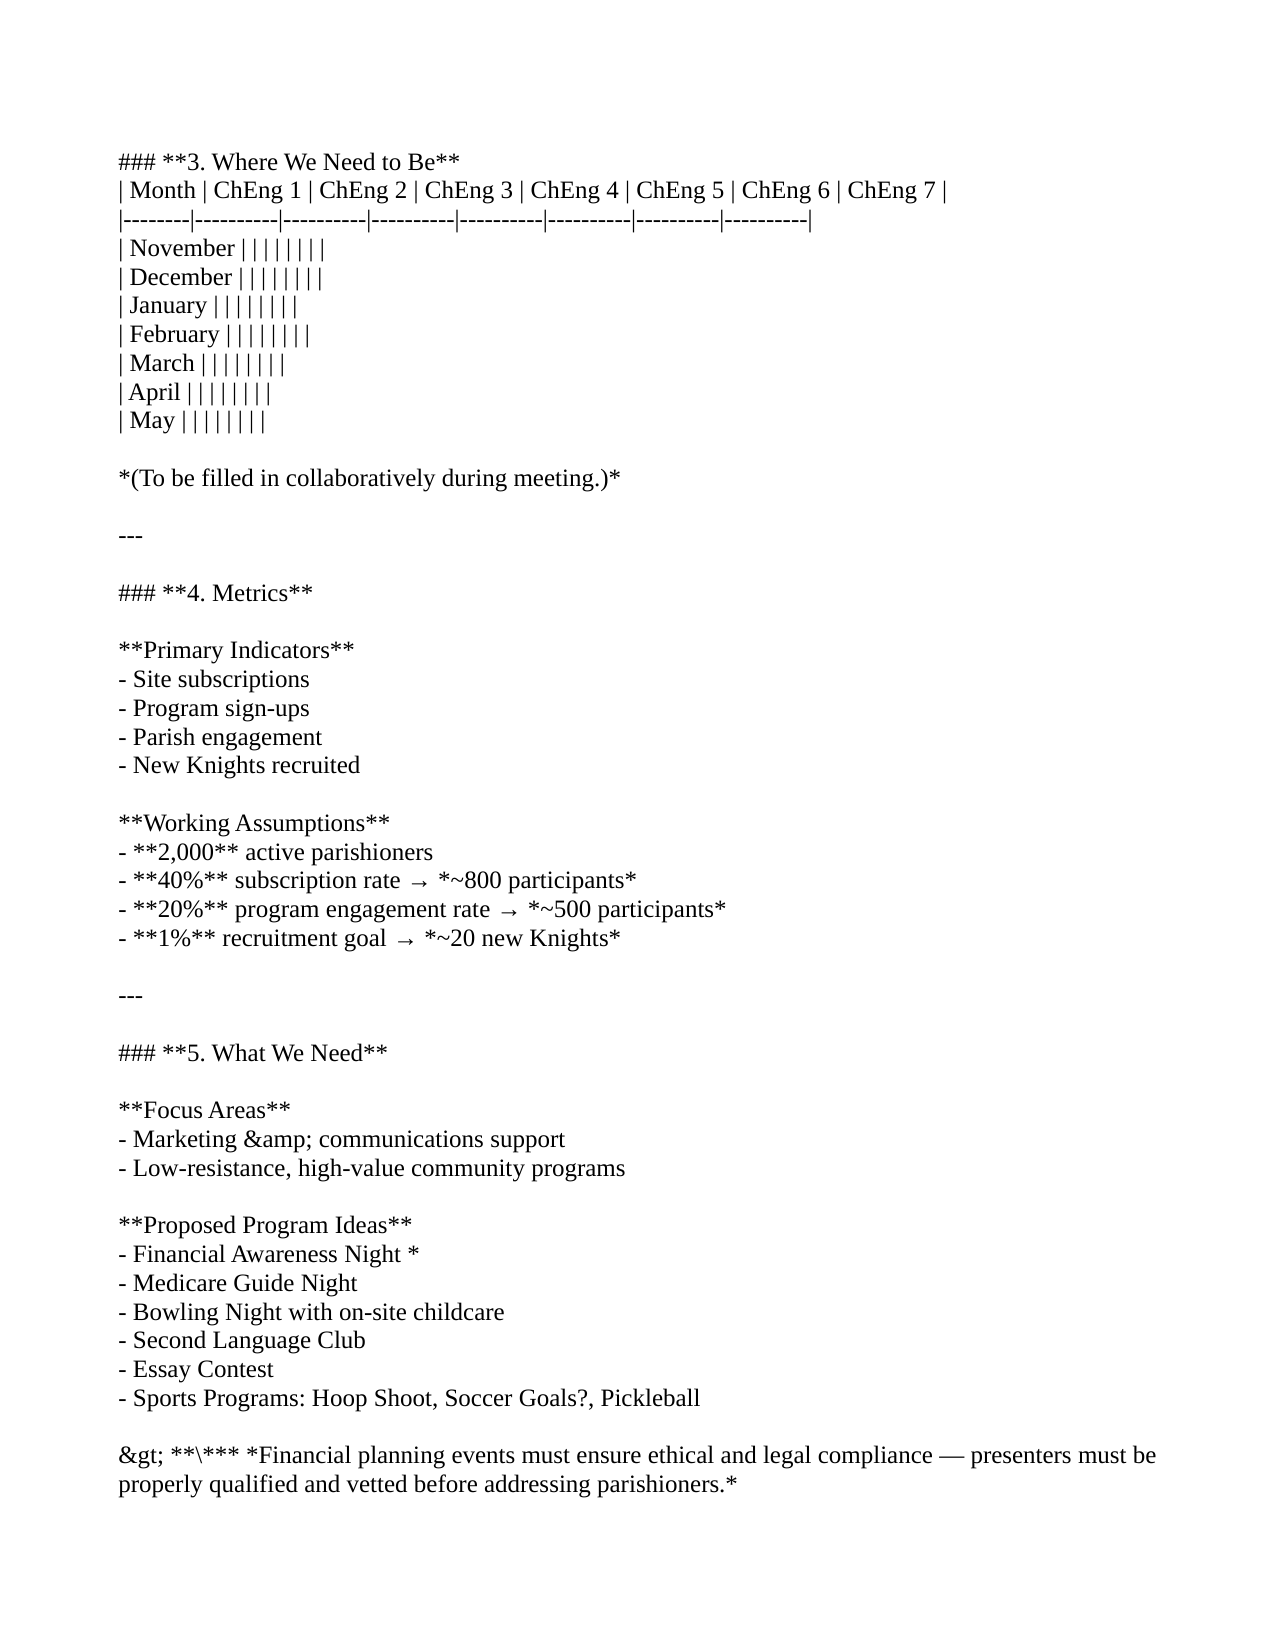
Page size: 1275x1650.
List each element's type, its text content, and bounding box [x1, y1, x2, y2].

text |--------|----------|----------|----------|----------|----------|----------|----------| [118, 204, 1157, 233]
text - Sports Programs: Hoop Shoot, Soccer Goals?, Pickleball [118, 1383, 1157, 1412]
text &gt; **\*** *Financial planning events must ensure ethical and legal compliance — presenters must be properly qualified and vetted before addressing parishioners.* [118, 1441, 1157, 1498]
text - Program sign-ups [118, 693, 1157, 722]
text - Second Language Club [118, 1326, 1157, 1354]
text | December | | | | | | | | [118, 262, 1157, 291]
text | May | | | | | | | | [118, 406, 1157, 434]
text - **40%** subscription rate → *~800 participants* [118, 866, 1157, 894]
text ### **3. Where We Need to Be** [118, 147, 1157, 176]
text **Focus Areas** [118, 1096, 1157, 1124]
text ### **4. Metrics** [118, 578, 1157, 607]
text - Essay Contest [118, 1354, 1157, 1383]
text | January | | | | | | | | [118, 291, 1157, 319]
text - Financial Awareness Night * [118, 1239, 1157, 1268]
text - Low-resistance, high-value community programs [118, 1153, 1157, 1182]
text - New Knights recruited [118, 751, 1157, 779]
text - **2,000** active parishioners [118, 837, 1157, 866]
text --- [118, 521, 1157, 549]
text | Month | ChEng 1 | ChEng 2 | ChEng 3 | ChEng 4 | ChEng 5 | ChEng 6 | ChEng 7 | [118, 176, 1157, 204]
text **Primary Indicators** [118, 636, 1157, 664]
text *(To be filled in collaboratively during meeting.)* [118, 463, 1157, 492]
text - Parish engagement [118, 722, 1157, 751]
text **Proposed Program Ideas** [118, 1211, 1157, 1239]
text - **20%** program engagement rate → *~500 participants* [118, 894, 1157, 923]
text - Site subscriptions [118, 664, 1157, 693]
text - **1%** recruitment goal → *~20 new Knights* [118, 923, 1157, 952]
text | April | | | | | | | | [118, 377, 1157, 406]
text - Medicare Guide Night [118, 1268, 1157, 1297]
text ### **5. What We Need** [118, 1038, 1157, 1067]
text | March | | | | | | | | [118, 348, 1157, 377]
text | February | | | | | | | | [118, 319, 1157, 348]
text --- [118, 981, 1157, 1009]
text - Marketing &amp; communications support [118, 1124, 1157, 1153]
text - Bowling Night with on-site childcare [118, 1297, 1157, 1326]
text **Working Assumptions** [118, 808, 1157, 837]
text | November | | | | | | | | [118, 233, 1157, 262]
